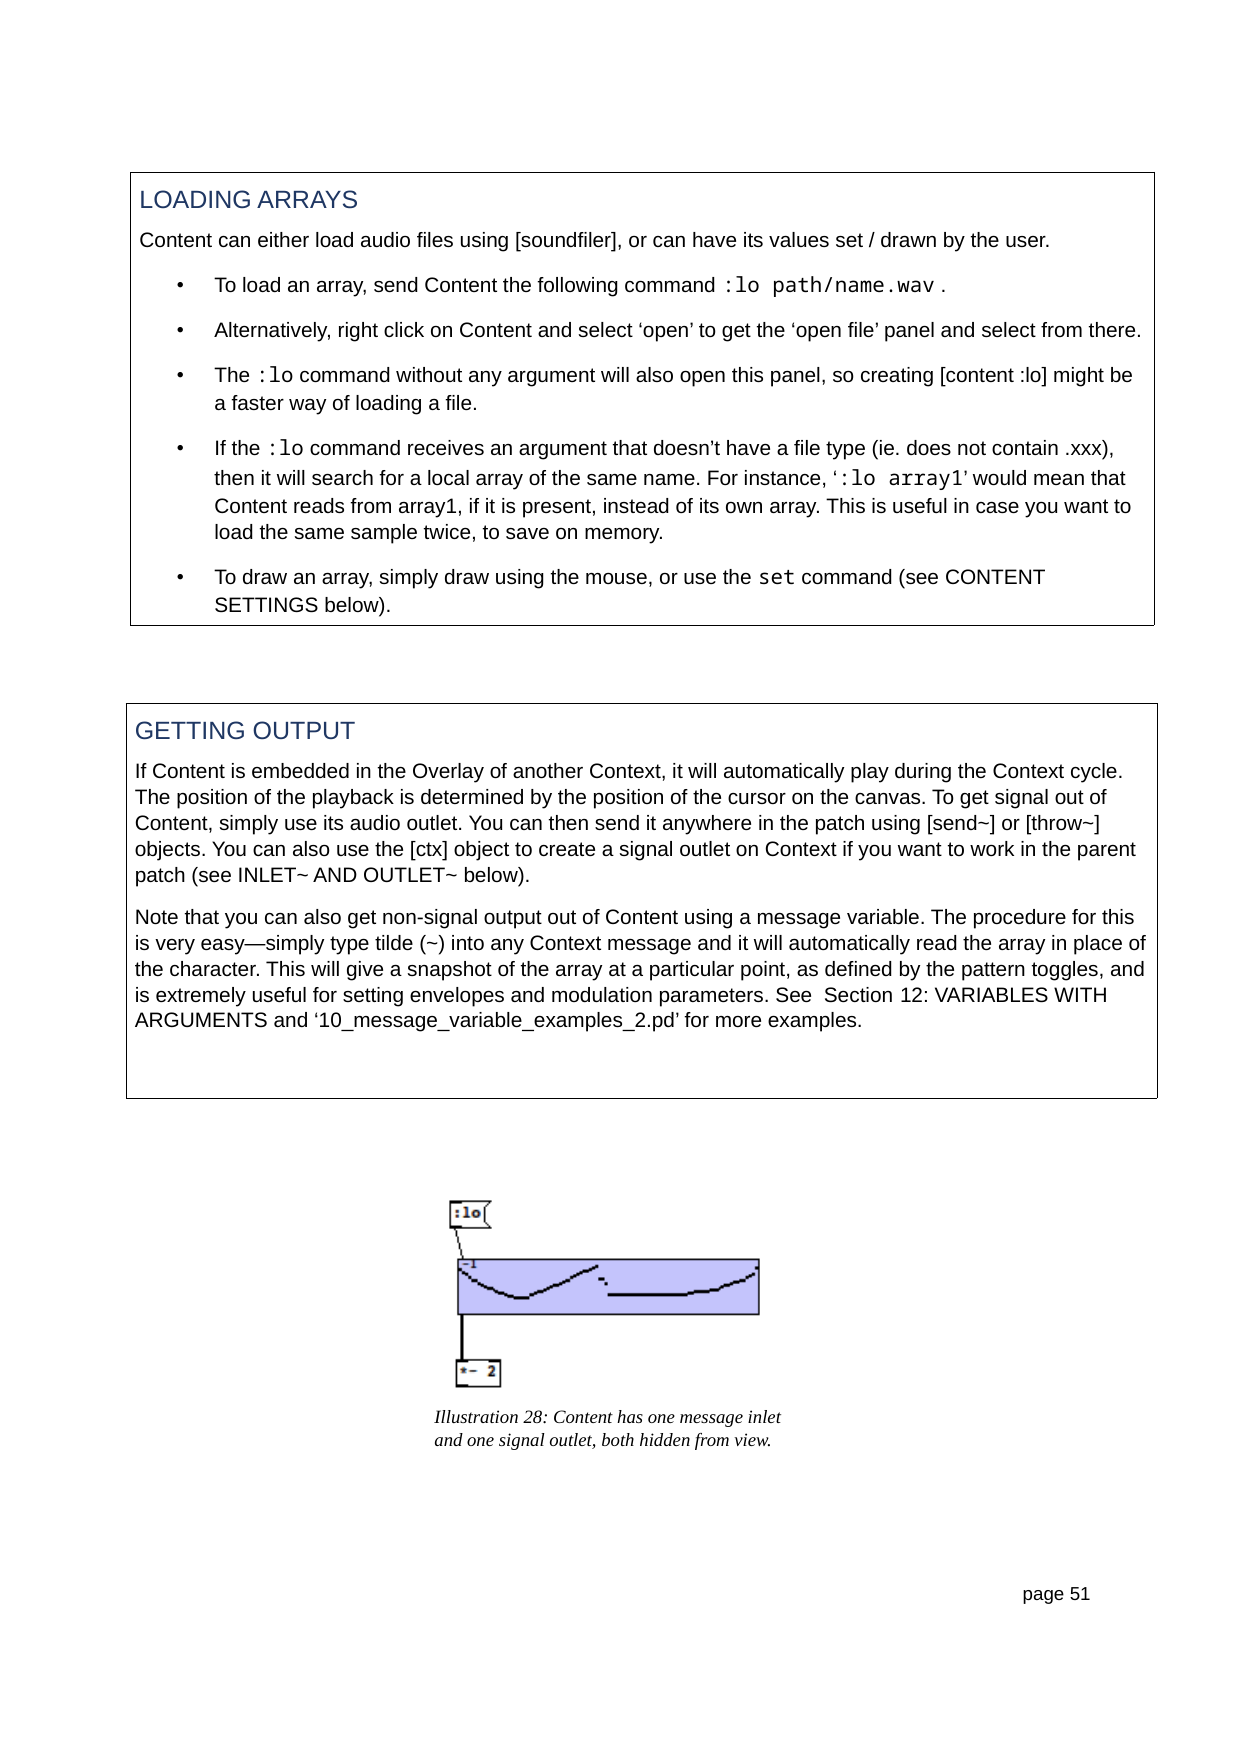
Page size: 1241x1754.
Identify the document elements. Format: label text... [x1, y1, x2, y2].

subtitle LOADING ARRAYS [139, 185, 1145, 213]
text Note that you can also get non-signal output out of Content using a message variable. The procedure for this is very easy—simply type tilde (~) into any Context message and it will automatically read the array in place of the character. This will give a snapshot of the array at a particular point, as defined by the pattern toggles, and is extremely useful for setting envelopes and modulation parameters. See Section 12: VARIABLES WITH ARGUMENTS and ‘10_message_variable_examples_2.pd’ for more examples. [134, 905, 1148, 1032]
text Illustration 28: Content has one message inlet and one signal outlet, both hidden from view. [434, 1405, 806, 1451]
list To draw an array, simply draw using the mouse, or use the set command (see CONTENT SETTINGS below). [177, 562, 1145, 616]
list Alternatively, right click on Content and select ‘open’ to get the ‘open file’ panel and select from there. [177, 317, 1145, 341]
list If the :lo command receives an argument that doesn’t have a file type (ie. does not contain .xxx), then it will search for a local array of the same name. For instance, ‘:lo array1’ would mean that Content reads from array1, if it is present, instead of its own array. This is useful in case you want to load the same sample twice, to save on memory. [177, 433, 1145, 543]
picture [434, 1185, 807, 1405]
text Content can either load audio files using [soundfiler], or can have its values set / drawn by the user. [139, 228, 1145, 252]
text If Content is embedded in the Overlay of another Context, it will automatically play during the Context cycle. The position of the playback is determined by the position of the cursor on the canvas. To get signal out of Content, simply use its audio outlet. You can then send it anywhere in the patch using [send~] or [throw~] objects. You can also use the [ctx] object to create a signal outlet on Context if you want to work in the parent patch (see INLET~ AND OUTLET~ below). [134, 759, 1148, 886]
subtitle GETTING OUTPUT [134, 716, 1148, 745]
list To load an array, send Content the following command :lo path/name.wav . [177, 270, 1145, 298]
list The :lo command without any argument will also open this panel, so creating [content :lo] might be a faster way of loading a file. [177, 360, 1145, 414]
